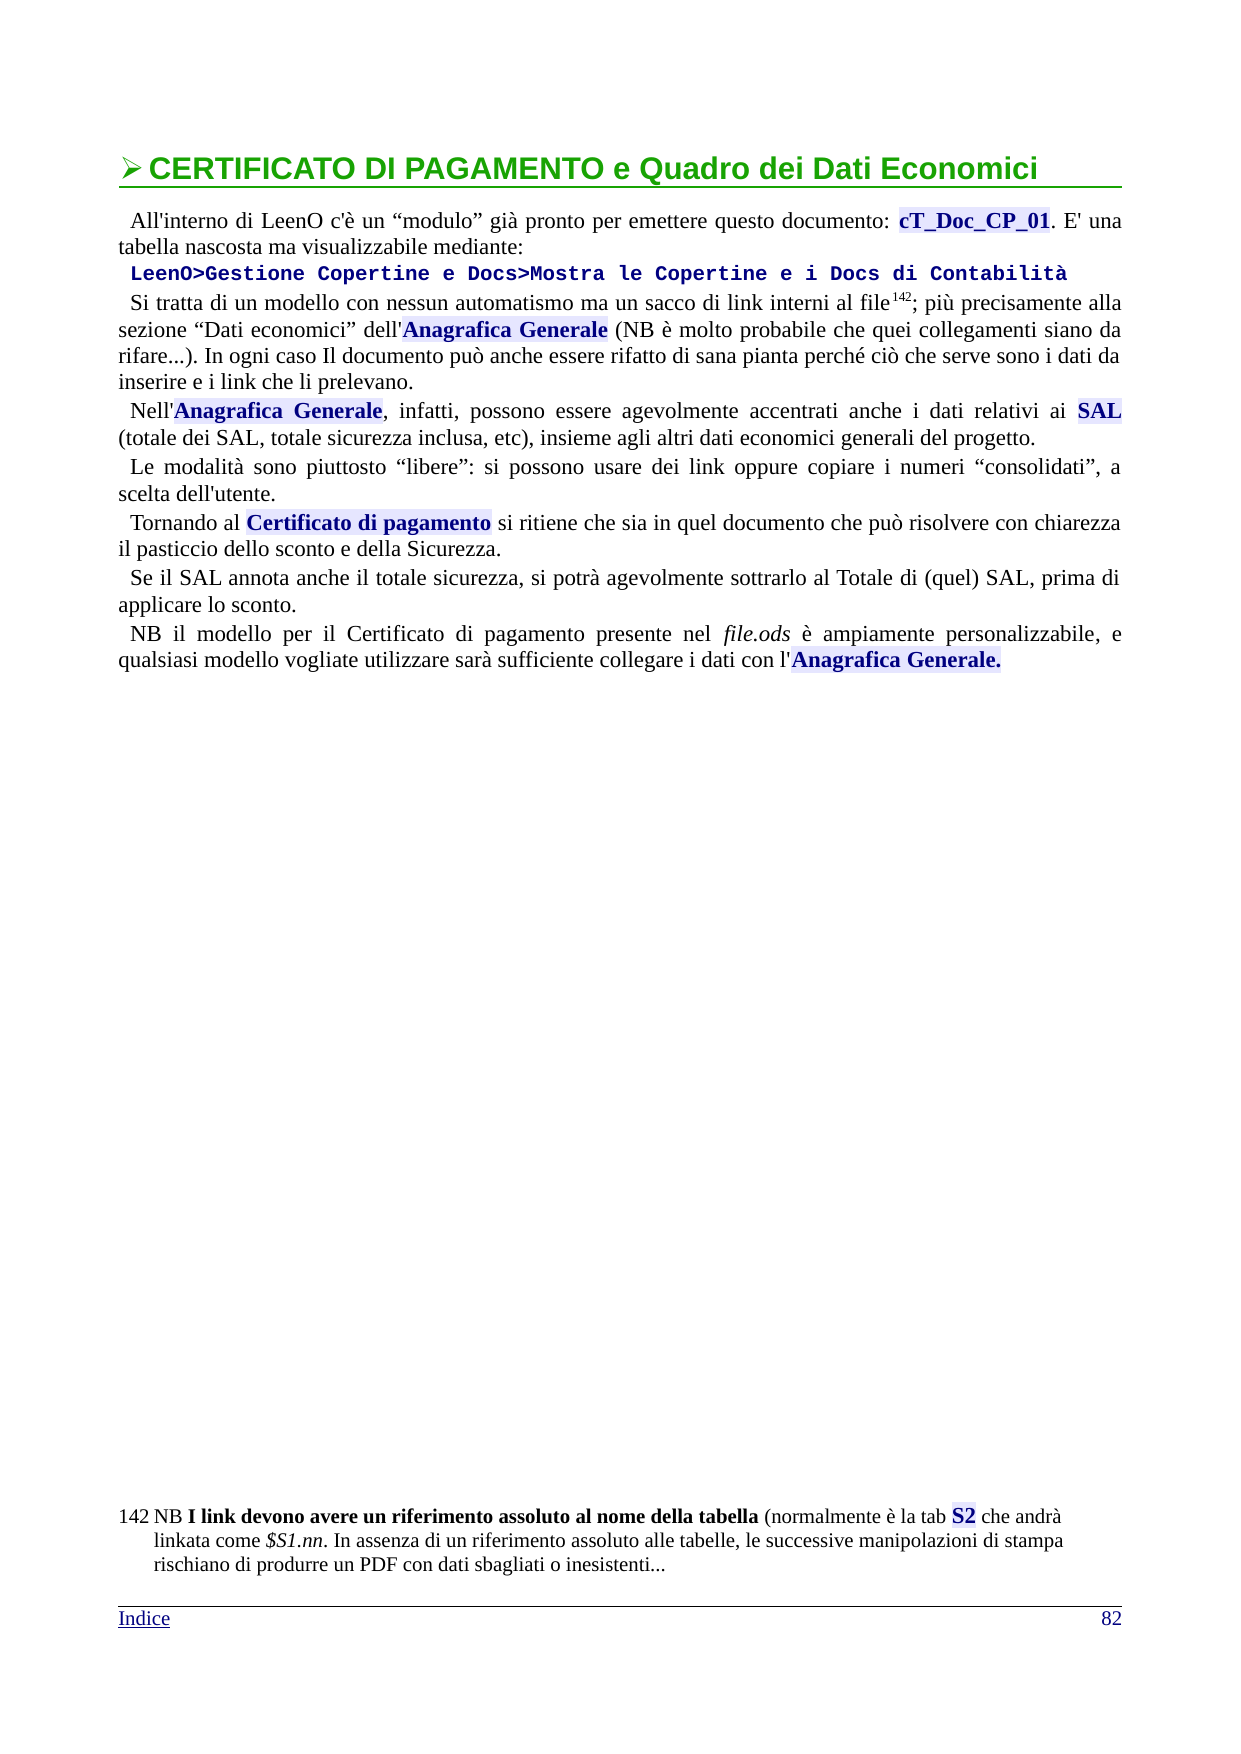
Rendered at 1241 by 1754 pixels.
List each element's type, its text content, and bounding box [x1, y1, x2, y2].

text Nell'Anagrafica Generale, infatti, possono essere agevolmente accentrati anche i dati relativi ai SAL (totale dei SAL, totale sicurezza inclusa, etc), insieme agli altri dati economici generali del progetto. [118, 398, 1122, 450]
text Si tratta di un modello con nessun automatismo ma un sacco di link interni al file; più precisamente alla sezione “Dati economici” dell'Anagrafica Generale (NB è molto probabile che quei collegamenti siano da rifare...). In ogni caso Il documento può anche essere rifatto di sana pianta perché ciò che serve sono i dati da inserire e i link che li prelevano. [118, 289, 1122, 395]
text NB il modello per il Certificato di pagamento presente nel file.ods è ampiamente personalizzabile, e qualsiasi modello vogliate utilizzare sarà sufficiente collegare i dati con l'Anagrafica Generale. [118, 620, 1122, 673]
text Le modalità sono piuttosto “libere”: si possono usare dei link oppure copiare i numeri “consolidati”, a scelta dell'utente. [118, 453, 1122, 506]
text Se il SAL annota anche il totale sicurezza, si potrà agevolmente sottrarlo al Totale di (quel) SAL, prima di applicare lo sconto. [118, 564, 1122, 617]
text NB I link devono avere un riferimento assoluto al nome della tabella (normalmente è la tab S2 che andrà linkata come $S1.nn. In assenza di un riferimento assoluto alle tabelle, le successive manipolazioni di stampa rischiano di produrre un PDF con dati sbagliati o inesistenti... [118, 1502, 1122, 1576]
text All'interno di LeenO c'è un “modulo” già pronto per emettere questo documento: cT_Doc_CP_01. E' una tabella nascosta ma visualizzabile mediante: [118, 207, 1122, 260]
text LeenO>Gestione Copertine e Docs>Mostra le Copertine e i Docs di Contabilità [118, 263, 1122, 286]
text Tornando al Certificato di pagamento si ritiene che sia in quel documento che può risolvere con chiarezza il pasticcio dello sconto e della Sicurezza. [118, 509, 1122, 562]
subtitle CERTIFICATO DI PAGAMENTO e Quadro dei Dati Economici [119, 150, 1122, 186]
